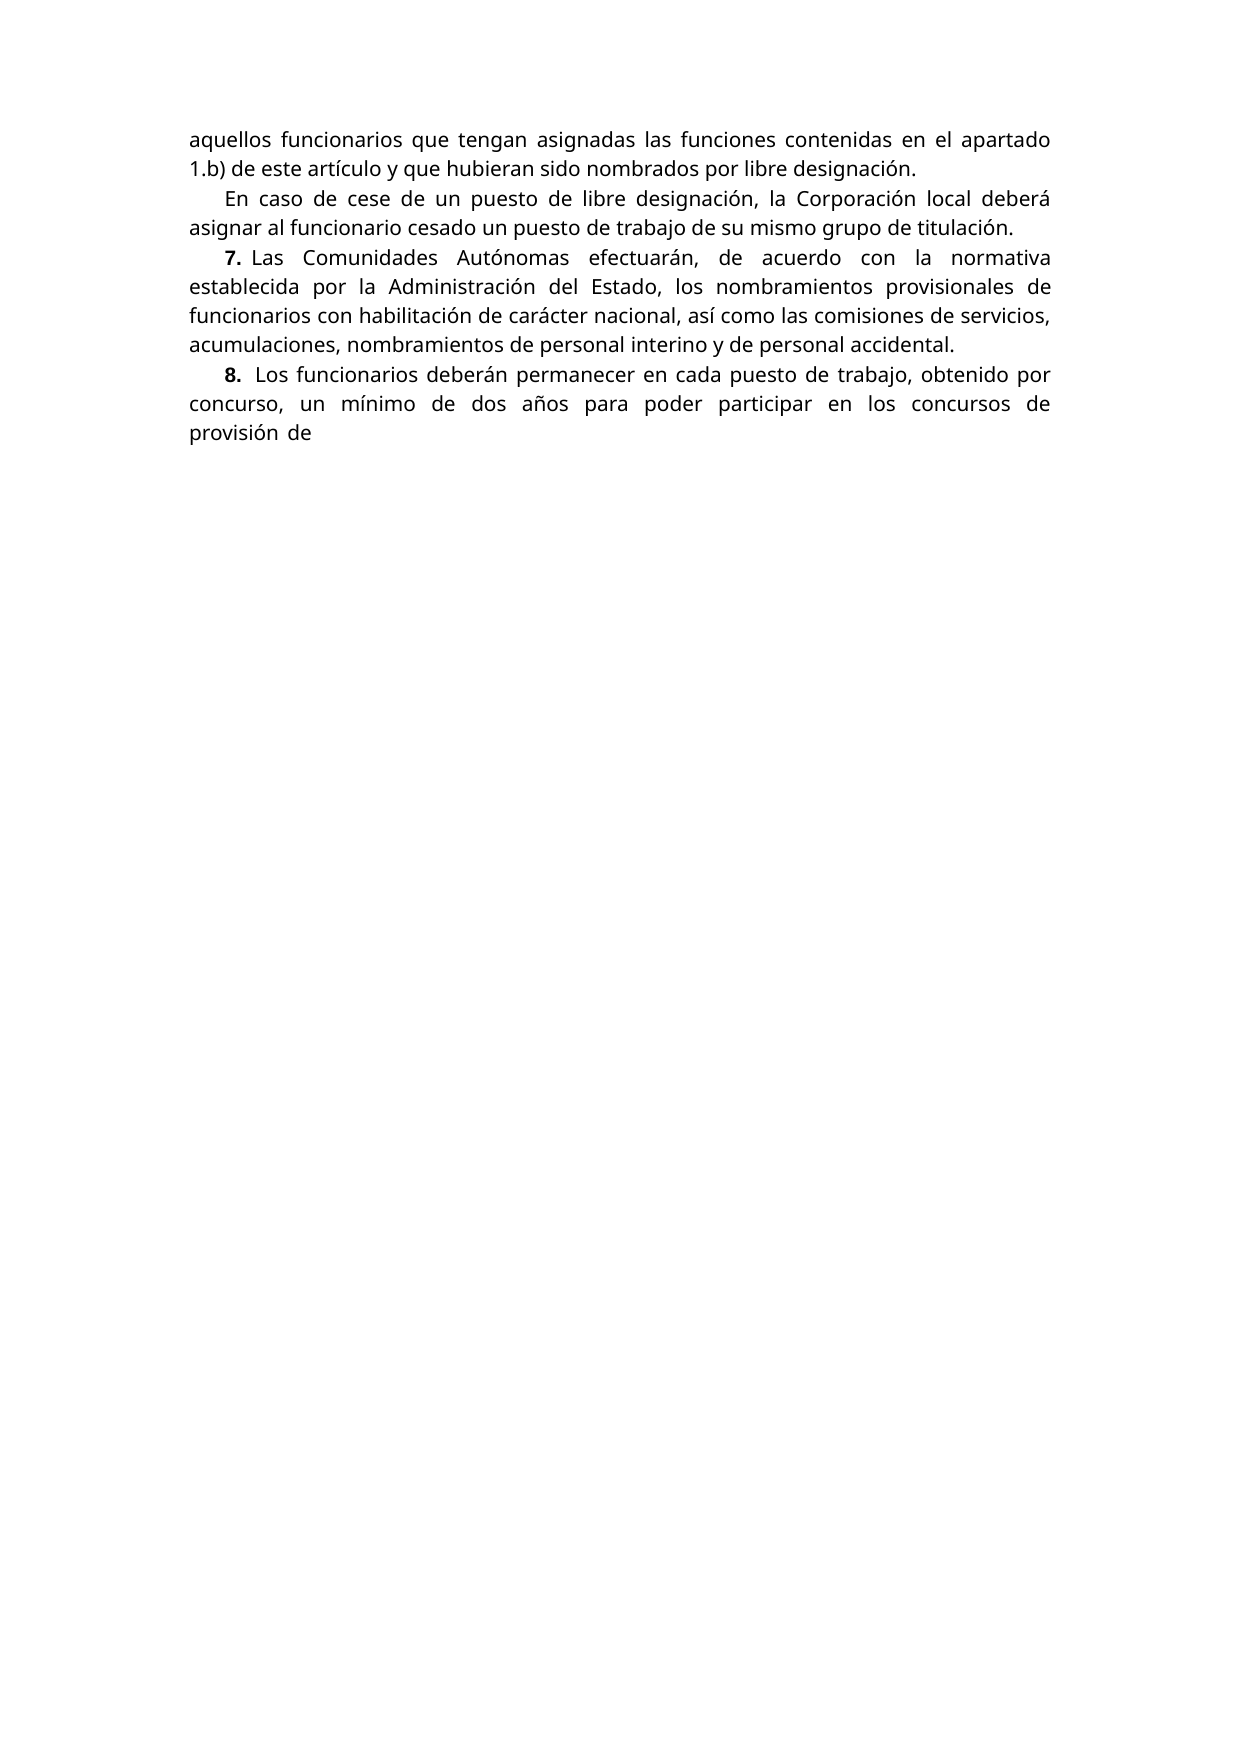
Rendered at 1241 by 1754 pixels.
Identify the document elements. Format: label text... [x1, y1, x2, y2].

list Las Comunidades Autónomas efectuarán, de acuerdo con la normativa establecida por la Administración del Estado, los nombramientos provisionales de funcionarios con habilitación de carácter nacional, así como las comisiones de servicios, acumulaciones, nombramientos de personal interino y de personal accidental. [189, 243, 1051, 359]
text En caso de cese de un puesto de libre designación, la Corporación local deberá asignar al funcionario cesado un puesto de trabajo de su mismo grupo de titulación. [189, 184, 1051, 242]
list Los funcionarios deberán permanecer en cada puesto de trabajo, obtenido por concurso, un mínimo de dos años para poder participar en los concursos de provisión de [189, 360, 1051, 447]
text aquellos funcionarios que tengan asignadas las funciones contenidas en el apartado 1.b) de este artículo y que hubieran sido nombrados por libre designación. [189, 125, 1051, 183]
